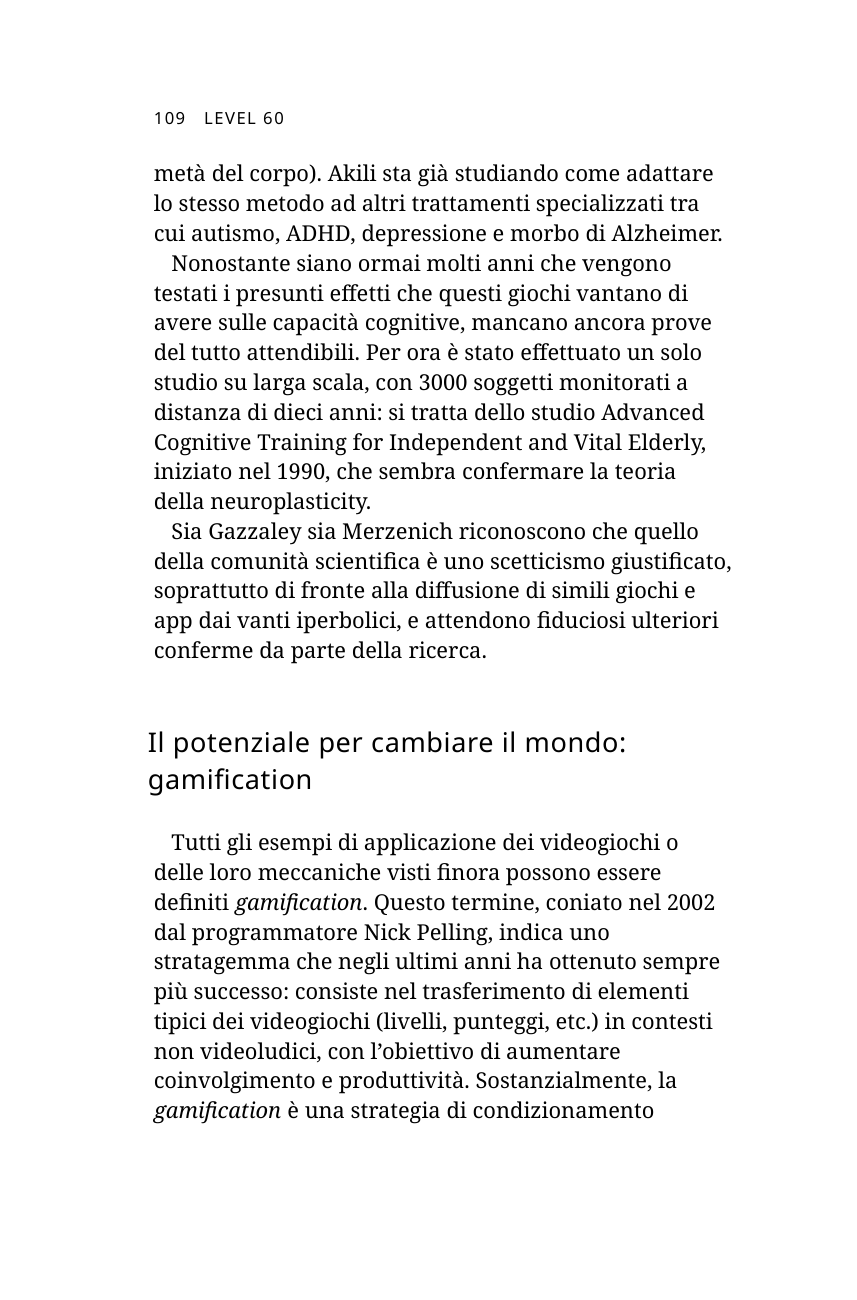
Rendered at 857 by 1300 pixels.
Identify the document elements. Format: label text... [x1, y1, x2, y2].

text metà del corpo). Akili sta già studiando come adattare lo stesso metodo ad altri trattamenti specializzati tra cui autismo, ADHD, depressione e morbo di Alzheimer. [153, 158, 732, 248]
text Nonostante siano ormai molti anni che vengono testati i presunti effetti che questi giochi vantano di avere sulle capacità cognitive, mancano ancora prove del tutto attendibili. Per ora è stato effettuato un solo studio su larga scala, con 3000 soggetti monitorati a distanza di dieci anni: si tratta dello studio Advanced Cognitive Training for Independent and Vital Elderly, iniziato nel 1990, che sembra confermare la teoria della neuroplasticity. [153, 248, 732, 516]
subtitle Il potenziale per cambiare il mondo: gamification [148, 724, 732, 798]
text Tutti gli esempi di applicazione dei videogiochi o delle loro meccaniche visti finora possono essere definiti gamification. Questo termine, coniato nel 2002 dal programmatore Nick Pelling, indica uno stratagemma che negli ultimi anni ha ottenuto sempre più successo: consiste nel trasferimento di elementi tipici dei videogiochi (livelli, punteggi, etc.) in contesti non videoludici, con l’obiettivo di aumentare coinvolgimento e produttività. Sostanzialmente, la gamification è una strategia di condizionamento [153, 827, 732, 1125]
text Sia Gazzaley sia Merzenich riconoscono che quello della comunità scientifica è uno scetticismo giustificato, soprattutto di fronte alla diffusione di simili giochi e app dai vanti iperbolici, e attendono fiduciosi ulteriori conferme da parte della ricerca. [153, 516, 732, 665]
